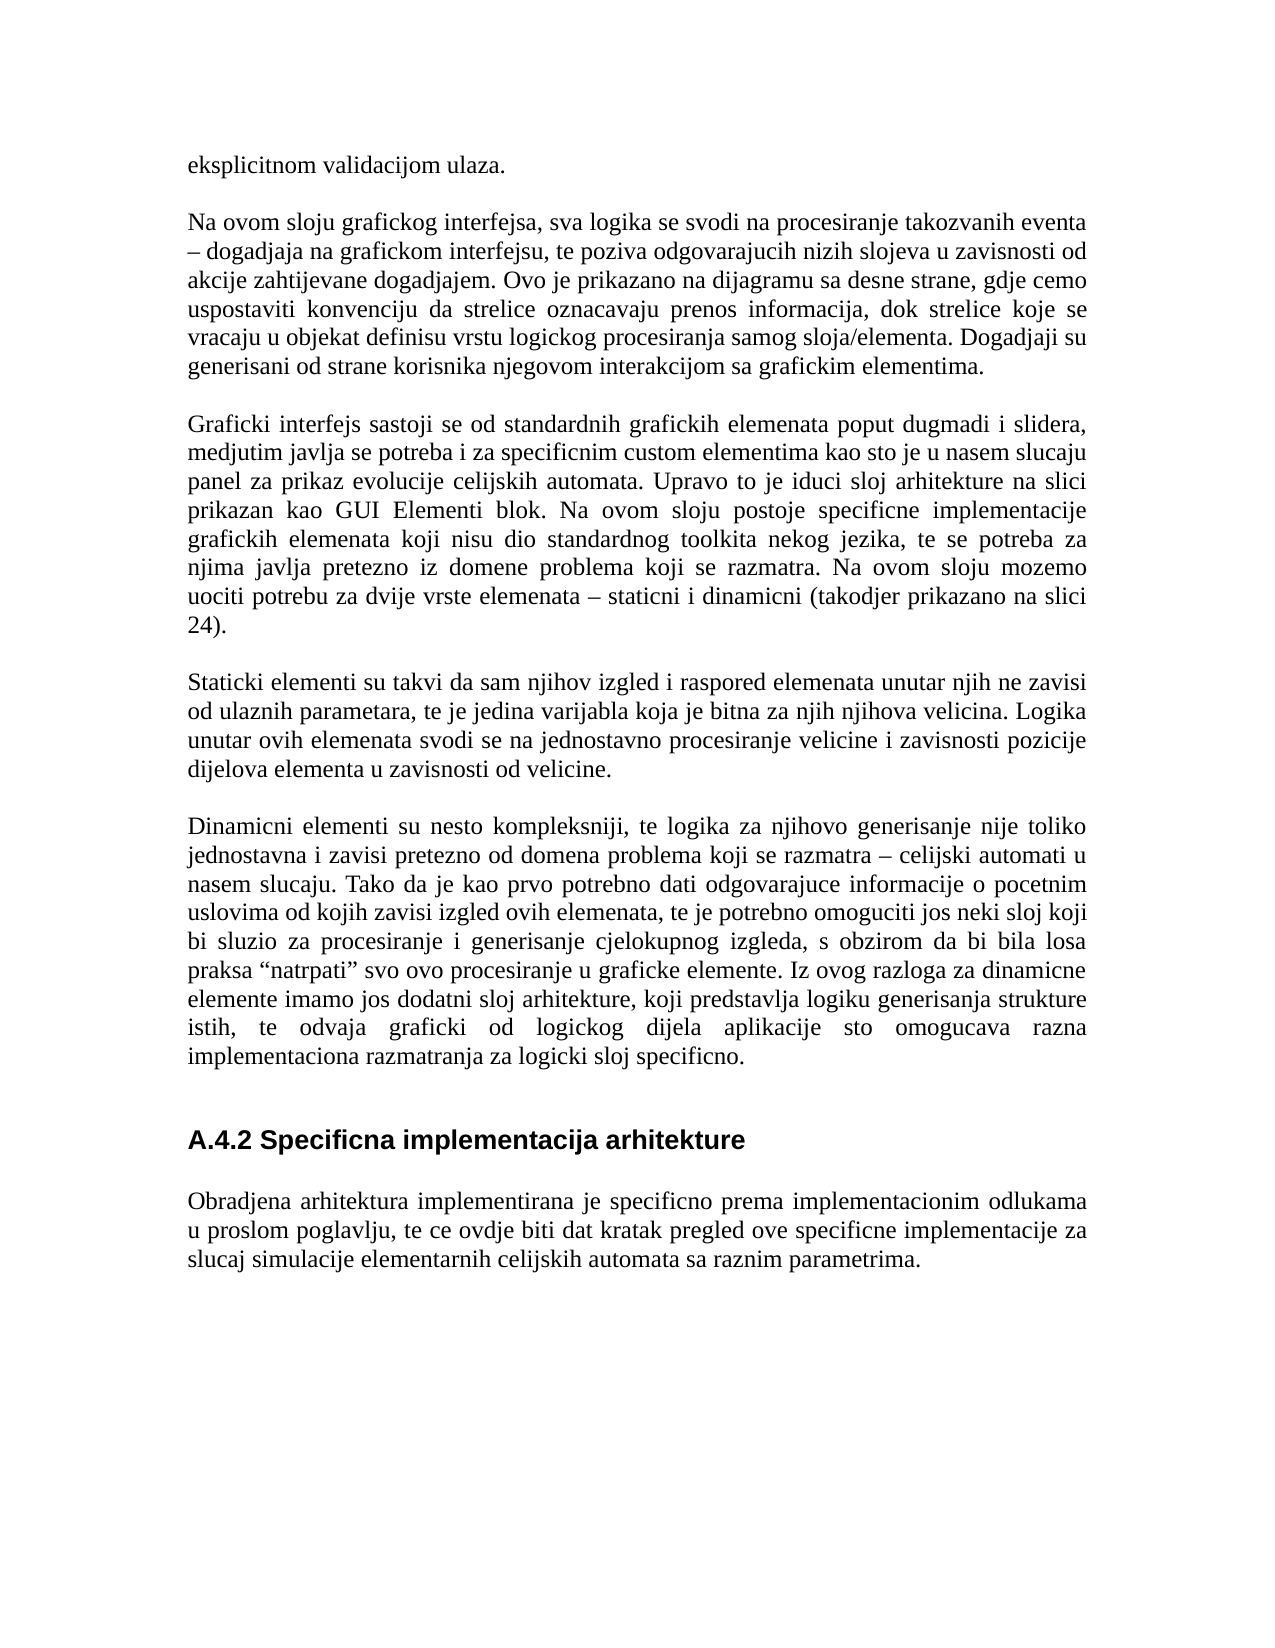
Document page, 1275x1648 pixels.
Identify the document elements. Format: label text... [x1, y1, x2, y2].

text Dinamicni elementi su nesto kompleksniji, te logika za njihovo generisanje nije toliko jednostavna i zavisi pretezno od domena problema koji se razmatra – celijski automati u nasem slucaju. Tako da je kao prvo potrebno dati odgovarajuce informacije o pocetnim uslovima od kojih zavisi izgled ovih elemenata, te je potrebno omoguciti jos neki sloj koji bi sluzio za procesiranje i generisanje cjelokupnog izgleda, s obzirom da bi bila losa praksa “natrpati” svo ovo procesiranje u graficke elemente. Iz ovog razloga za dinamicne elemente imamo jos dodatni sloj arhitekture, koji predstavlja logiku generisanja strukture istih, te odvaja graficki od logickog dijela aplikacije sto omogucava razna implementaciona razmatranja za logicki sloj specificno. [187, 811, 1088, 1070]
subtitle A.4.2 Specificna implementacija arhitekture [187, 1124, 1088, 1155]
text Obradjena arhitektura implementirana je specificno prema implementacionim odlukama u proslom poglavlju, te ce ovdje biti dat kratak pregled ove specificne implementacije za slucaj simulacije elementarnih celijskih automata sa raznim parametrima. [187, 1186, 1088, 1273]
text Graficki interfejs sastoji se od standardnih grafickih elemenata poput dugmadi i slidera, medjutim javlja se potreba i za specificnim custom elementima kao sto je u nasem slucaju panel za prikaz evolucije celijskih automata. Upravo to je iduci sloj arhitekture na slici prikazan kao GUI Elementi blok. Na ovom sloju postoje specificne implementacije grafickih elemenata koji nisu dio standardnog toolkita nekog jezika, te se potreba za njima javlja pretezno iz domene problema koji se razmatra. Na ovom sloju mozemo uociti potrebu za dvije vrste elemenata – staticni i dinamicni (takodjer prikazano na slici 24). [187, 409, 1088, 639]
text eksplicitnom validacijom ulaza. [187, 150, 1088, 179]
text Na ovom sloju grafickog interfejsa, sva logika se svodi na procesiranje takozvanih eventa – dogadjaja na grafickom interfejsu, te poziva odgovarajucih nizih slojeva u zavisnosti od akcije zahtijevane dogadjajem. Ovo je prikazano na dijagramu sa desne strane, gdje cemo uspostaviti konvenciju da strelice oznacavaju prenos informacija, dok strelice koje se vracaju u objekat definisu vrstu logickog procesiranja samog sloja/elementa. Dogadjaji su generisani od strane korisnika njegovom interakcijom sa grafickim elementima. [187, 207, 1088, 380]
text Staticki elementi su takvi da sam njihov izgled i raspored elemenata unutar njih ne zavisi od ulaznih parametara, te je jedina varijabla koja je bitna za njih njihova velicina. Logika unutar ovih elemenata svodi se na jednostavno procesiranje velicine i zavisnosti pozicije dijelova elementa u zavisnosti od velicine. [187, 667, 1088, 782]
